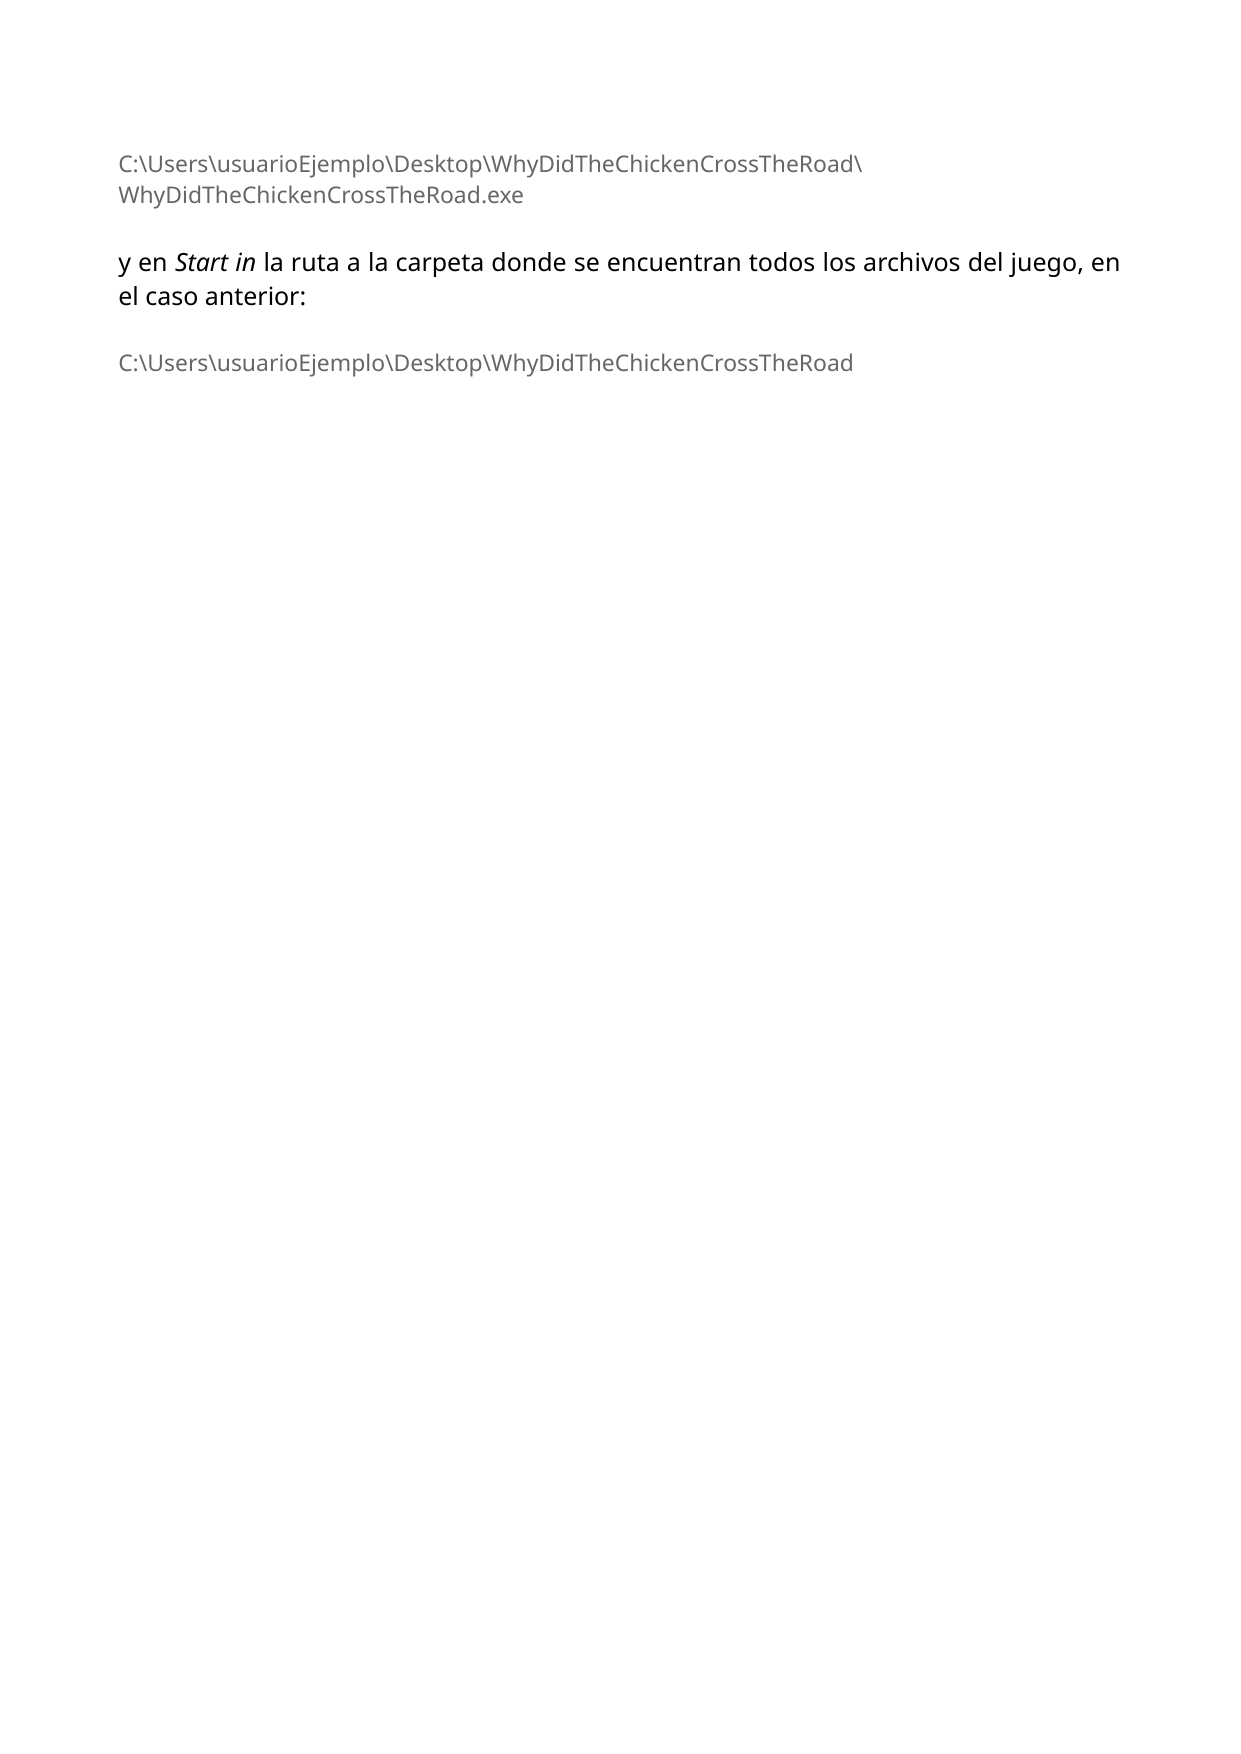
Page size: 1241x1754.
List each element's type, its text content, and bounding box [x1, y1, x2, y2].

text C:\Users\usuarioEjemplo\Desktop\WhyDidTheChickenCrossTheRoad\WhyDidTheChickenCrossTheRoad.exe [118, 148, 1122, 210]
text C:\Users\usuarioEjemplo\Desktop\WhyDidTheChickenCrossTheRoad [118, 347, 1122, 378]
text y en Start in la ruta a la carpeta donde se encuentran todos los archivos del juego, en el caso anterior: [118, 244, 1122, 313]
